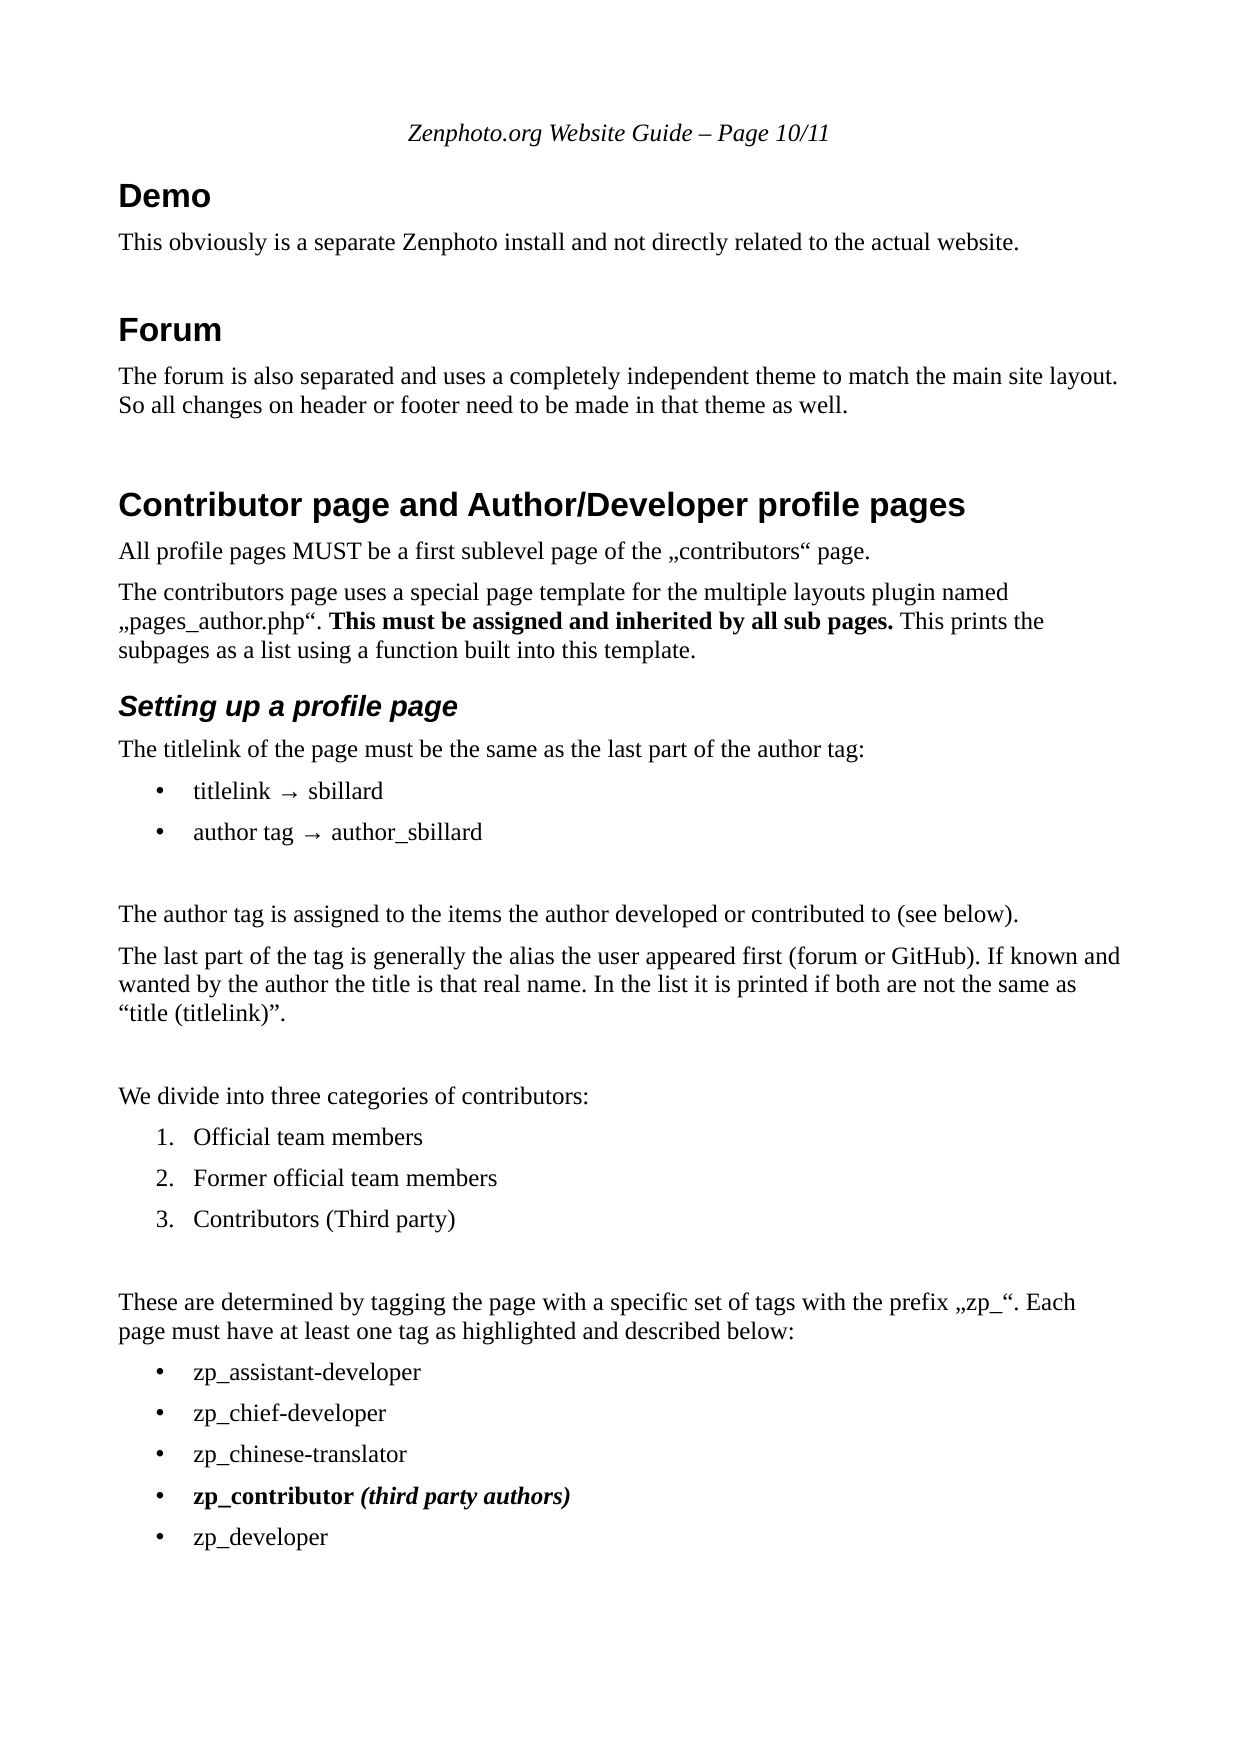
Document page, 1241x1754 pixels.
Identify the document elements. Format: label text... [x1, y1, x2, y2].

list Official team members [156, 1122, 1122, 1151]
list titlelink → sbillard [156, 776, 1122, 804]
text The last part of the tag is generally the alias the user appeared first (forum or GitHub). If known and wanted by the author the title is that real name. In the list it is printed if both are not the same as “title (titlelink)”. [118, 941, 1122, 1027]
subtitle Setting up a profile page [118, 688, 1122, 722]
list zp_contributor (third party authors) [156, 1481, 1122, 1509]
list zp_chinese-translator [156, 1439, 1122, 1468]
text The titlelink of the page must be the same as the last part of the author tag: [118, 734, 1122, 763]
text The author tag is assigned to the items the author developed or contributed to (see below). [118, 899, 1122, 928]
text These are determined by tagging the page with a specific set of tags with the prefix „zp_“. Each page must have at least one tag as highlighted and described below: [118, 1287, 1122, 1344]
list author tag → author_sbillard [156, 817, 1122, 846]
subtitle Demo [118, 176, 1122, 215]
text This obviously is a separate Zenphoto install and not directly related to the actual website. [118, 227, 1122, 256]
list Former official team members [156, 1163, 1122, 1192]
text All profile pages MUST be a first sublevel page of the „contributors“ page. [118, 536, 1122, 565]
subtitle Contributor page and Author/Developer profile pages [118, 485, 1122, 523]
list zp_assistant-developer [156, 1357, 1122, 1386]
text The contributors page uses a special page template for the multiple layouts plugin named „pages_author.php“. This must be assigned and inherited by all sub pages. This prints the subpages as a list using a function built into this template. [118, 577, 1122, 663]
list zp_chief-developer [156, 1398, 1122, 1427]
text We divide into three categories of contributors: [118, 1081, 1122, 1109]
list Contributors (Third party) [156, 1204, 1122, 1233]
list zp_developer [156, 1522, 1122, 1551]
text The forum is also separated and uses a completely independent theme to match the main site layout. So all changes on header or footer need to be made in that theme as well. [118, 361, 1122, 419]
subtitle Forum [118, 310, 1122, 349]
